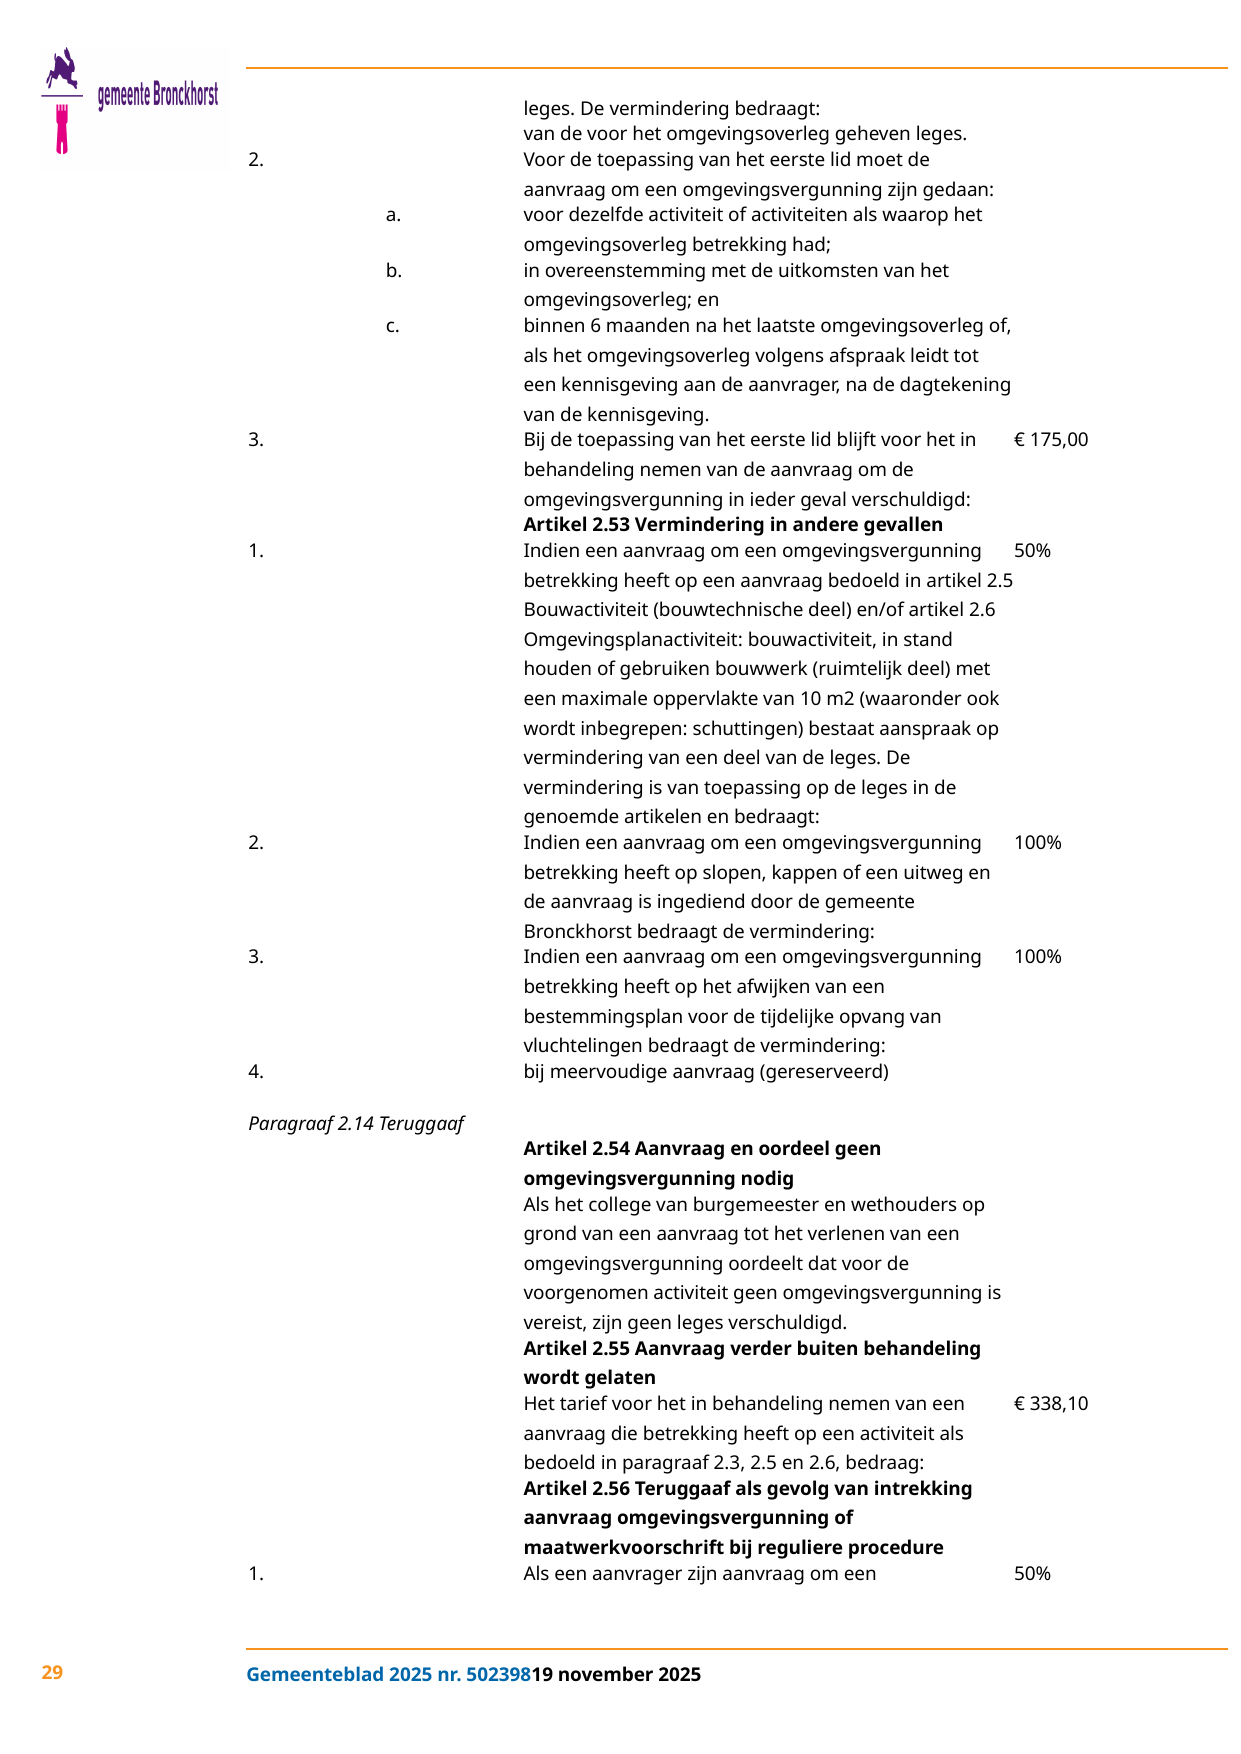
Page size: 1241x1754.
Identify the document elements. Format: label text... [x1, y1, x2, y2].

table_cell Indien een aanvraag om een omgevingsvergunning betrekking heeft op een aanvraag bedoeld in artikel 2.5 Bouwactiviteit (bouwtechnische deel) en/of artikel 2.6 Omgevingsplanactiviteit: bouwactiviteit, in stand houden of gebruiken bouwwerk (ruimtelijk deel) met een maximale oppervlakte van 10 m2 (waaronder ook wordt inbegrepen: schuttingen) bestaat aanspraak op vermindering van een deel van de leges. De vermindering is van toepassing op de leges in de genoemde artikelen en bedraagt: [523, 537, 1014, 829]
table_cell [1014, 1135, 1152, 1191]
table_cell [1014, 202, 1152, 257]
table_cell [1014, 1335, 1152, 1390]
table_cell [386, 1390, 523, 1475]
table_cell 100% [1014, 829, 1152, 944]
table_cell Voor de toepassing van het eerste lid moet de aanvraag om een omgevingsvergunning zijn gedaan: [523, 146, 1014, 202]
table_cell Als een aanvrager zijn aanvraag om een [523, 1560, 1014, 1586]
table_cell in overeenstemming met de uitkomsten van het omgevingsoverleg; en [523, 257, 1014, 312]
table_cell [1014, 1058, 1152, 1084]
table_cell [1014, 1110, 1152, 1135]
table_cell Artikel 2.54 Aanvraag en oordeel geen omgevingsvergunning nodig [523, 1135, 1014, 1191]
table_cell [1014, 95, 1152, 121]
table_cell [248, 121, 386, 146]
table_cell 1. [248, 537, 386, 829]
table_cell binnen 6 maanden na het laatste omgevingsoverleg of, als het omgevingsoverleg volgens afspraak leidt tot een kennisgeving aan de aanvrager, na de dagtekening van de kennisgeving. [523, 312, 1014, 427]
table_cell [386, 944, 523, 1058]
table_cell 50% [1014, 537, 1152, 829]
picture [41, 47, 231, 172]
table_cell [1014, 1084, 1152, 1110]
table_cell a. [386, 202, 523, 257]
table_cell [1014, 512, 1152, 537]
table_cell [1014, 121, 1152, 146]
table_cell [1014, 1191, 1152, 1335]
table_cell 50% [1014, 1560, 1152, 1586]
table_cell € 338,10 [1014, 1390, 1152, 1475]
table_cell [248, 257, 386, 312]
table_cell Indien een aanvraag om een omgevingsvergunning betrekking heeft op het afwijken van een bestemmingsplan voor de tijdelijke opvang van vluchtelingen bedraagt de vermindering: [523, 944, 1014, 1058]
table_cell [248, 95, 386, 121]
table_cell [386, 537, 523, 829]
table_cell b. [386, 257, 523, 312]
table_cell Bij de toepassing van het eerste lid blijft voor het in behandeling nemen van de aanvraag om de omgevingsvergunning in ieder geval verschuldigd: [523, 427, 1014, 512]
table_cell [386, 1058, 523, 1084]
table_cell Artikel 2.56 Teruggaaf als gevolg van intrekking aanvraag omgevingsvergunning of maatwerkvoorschrift bij reguliere procedure [523, 1475, 1014, 1560]
table_cell [386, 512, 523, 537]
table_cell [386, 146, 523, 202]
table_cell 3. [248, 944, 386, 1058]
table_cell [248, 512, 386, 537]
table_cell [248, 202, 386, 257]
table_cell [386, 1475, 523, 1560]
table_cell [248, 1191, 386, 1335]
table_cell Paragraaf 2.14 Teruggaaf [248, 1110, 1014, 1135]
table_cell [248, 1475, 386, 1560]
table_cell 2. [248, 146, 386, 202]
table_cell [248, 1135, 386, 1191]
table_cell Het tarief voor het in behandeling nemen van een aanvraag die betrekking heeft op een activiteit als bedoeld in paragraaf 2.3, 2.5 en 2.6, bedraag: [523, 1390, 1014, 1475]
table_cell Als het college van burgemeester en wethouders op grond van een aanvraag tot het verlenen van een omgevingsvergunning oordeelt dat voor de voorgenomen activiteit geen omgevingsvergunning is vereist, zijn geen leges verschuldigd. [523, 1191, 1014, 1335]
table_cell 1. [248, 1560, 386, 1586]
table_cell van de voor het omgevingsoverleg geheven leges. [523, 121, 1014, 146]
table_cell 2. [248, 829, 386, 944]
table_cell [523, 1084, 1014, 1110]
table_cell leges. De vermindering bedraagt: [523, 95, 1014, 121]
table_cell 3. [248, 427, 386, 512]
table_cell [386, 1335, 523, 1390]
table_cell Indien een aanvraag om een omgevingsvergunning betrekking heeft op slopen, kappen of een uitweg en de aanvraag is ingediend door de gemeente Bronckhorst bedraagt de vermindering: [523, 829, 1014, 944]
table_cell [1014, 257, 1152, 312]
table_cell [248, 312, 386, 427]
table_cell [386, 829, 523, 944]
table_cell € 175,00 [1014, 427, 1152, 512]
table_cell [248, 1390, 386, 1475]
table_cell [386, 1560, 523, 1586]
table_cell c. [386, 312, 523, 427]
table_cell Artikel 2.55 Aanvraag verder buiten behandeling wordt gelaten [523, 1335, 1014, 1390]
table_cell [1014, 146, 1152, 202]
table_cell 4. [248, 1058, 386, 1084]
table_cell [1014, 312, 1152, 427]
table_cell [386, 427, 523, 512]
table_cell [386, 95, 523, 121]
table_cell Artikel 2.53 Vermindering in andere gevallen [523, 512, 1014, 537]
table_cell [248, 1084, 386, 1110]
table_cell [1014, 1475, 1152, 1560]
table_cell 100% [1014, 944, 1152, 1058]
table_cell [386, 1084, 523, 1110]
table_cell [386, 1135, 523, 1191]
table_cell [386, 121, 523, 146]
table_cell voor dezelfde activiteit of activiteiten als waarop het omgevingsoverleg betrekking had; [523, 202, 1014, 257]
table_cell [248, 1335, 386, 1390]
table_cell [386, 1191, 523, 1335]
table_cell bij meervoudige aanvraag (gereserveerd) [523, 1058, 1014, 1084]
